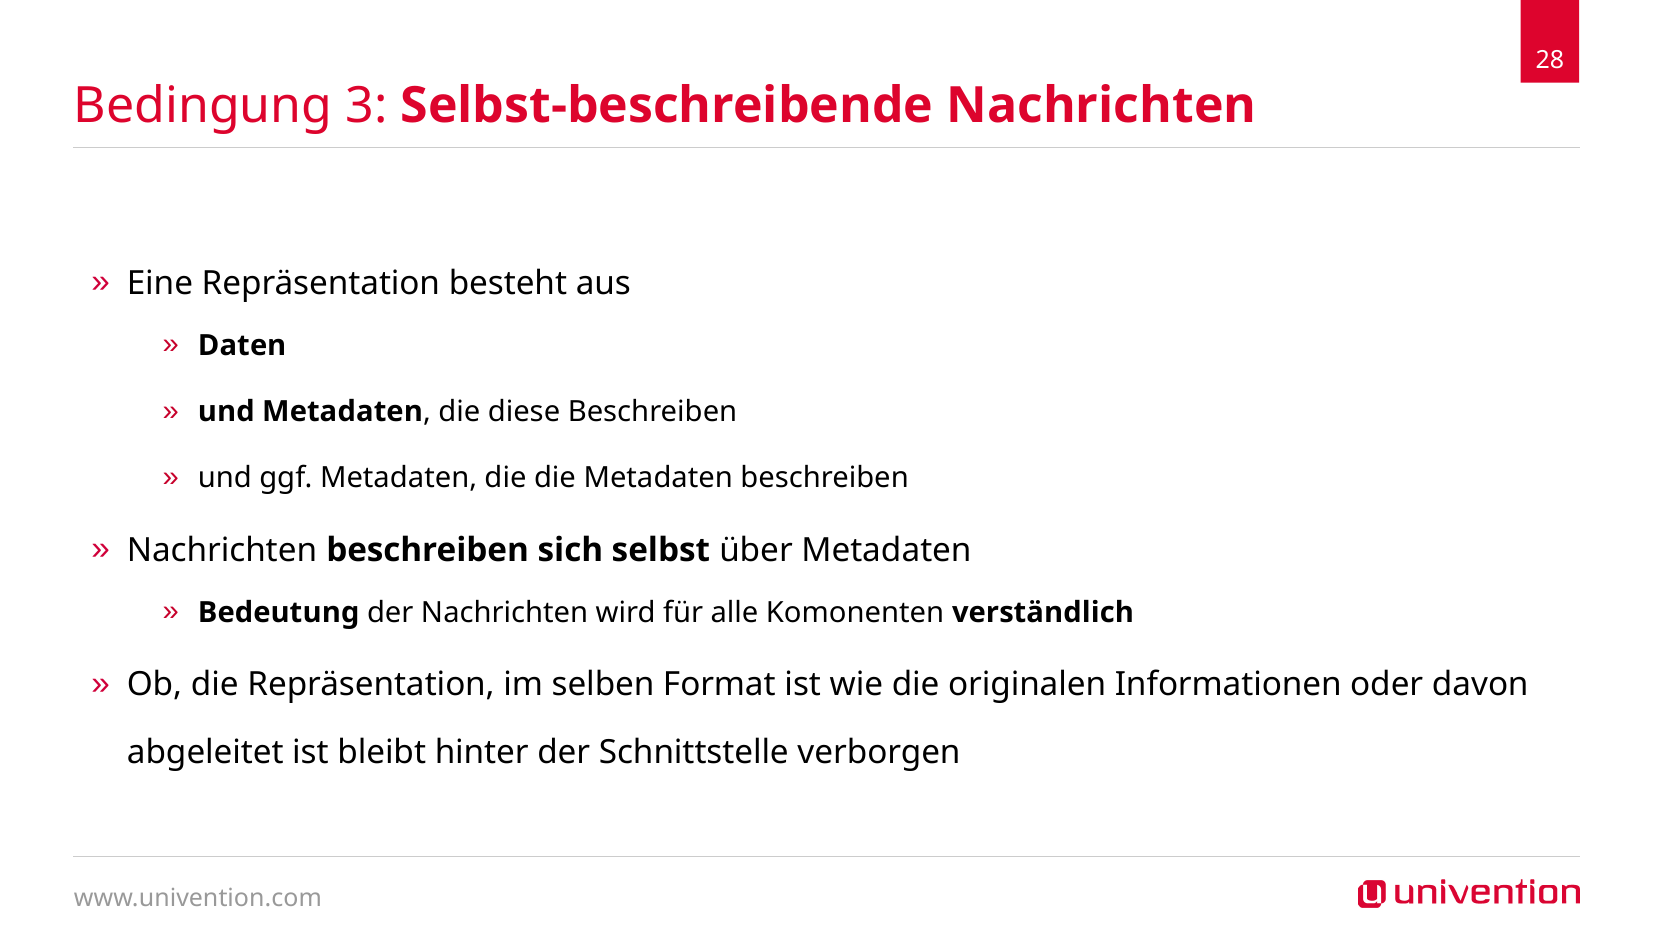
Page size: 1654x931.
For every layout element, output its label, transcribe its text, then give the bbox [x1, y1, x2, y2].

picture [1358, 879, 1580, 908]
list Eine Repräsentation besteht aus Daten und Metadaten, die diese Beschreiben und ggf. Metadaten, die die Metadaten beschreiben Nachrichten beschreiben sich selbst über Metadaten Bedeutung der Nachrichten wird für alle Komonenten verständlich Ob, die Repräsentation, im selben Format ist wie die originalen Informationen oder davon abgeleitet ist bleibt hinter der Schnittstelle verborgen [73, 236, 1580, 827]
title Bedingung 3: Selbst-beschreibende Nachrichten [73, 59, 1580, 148]
